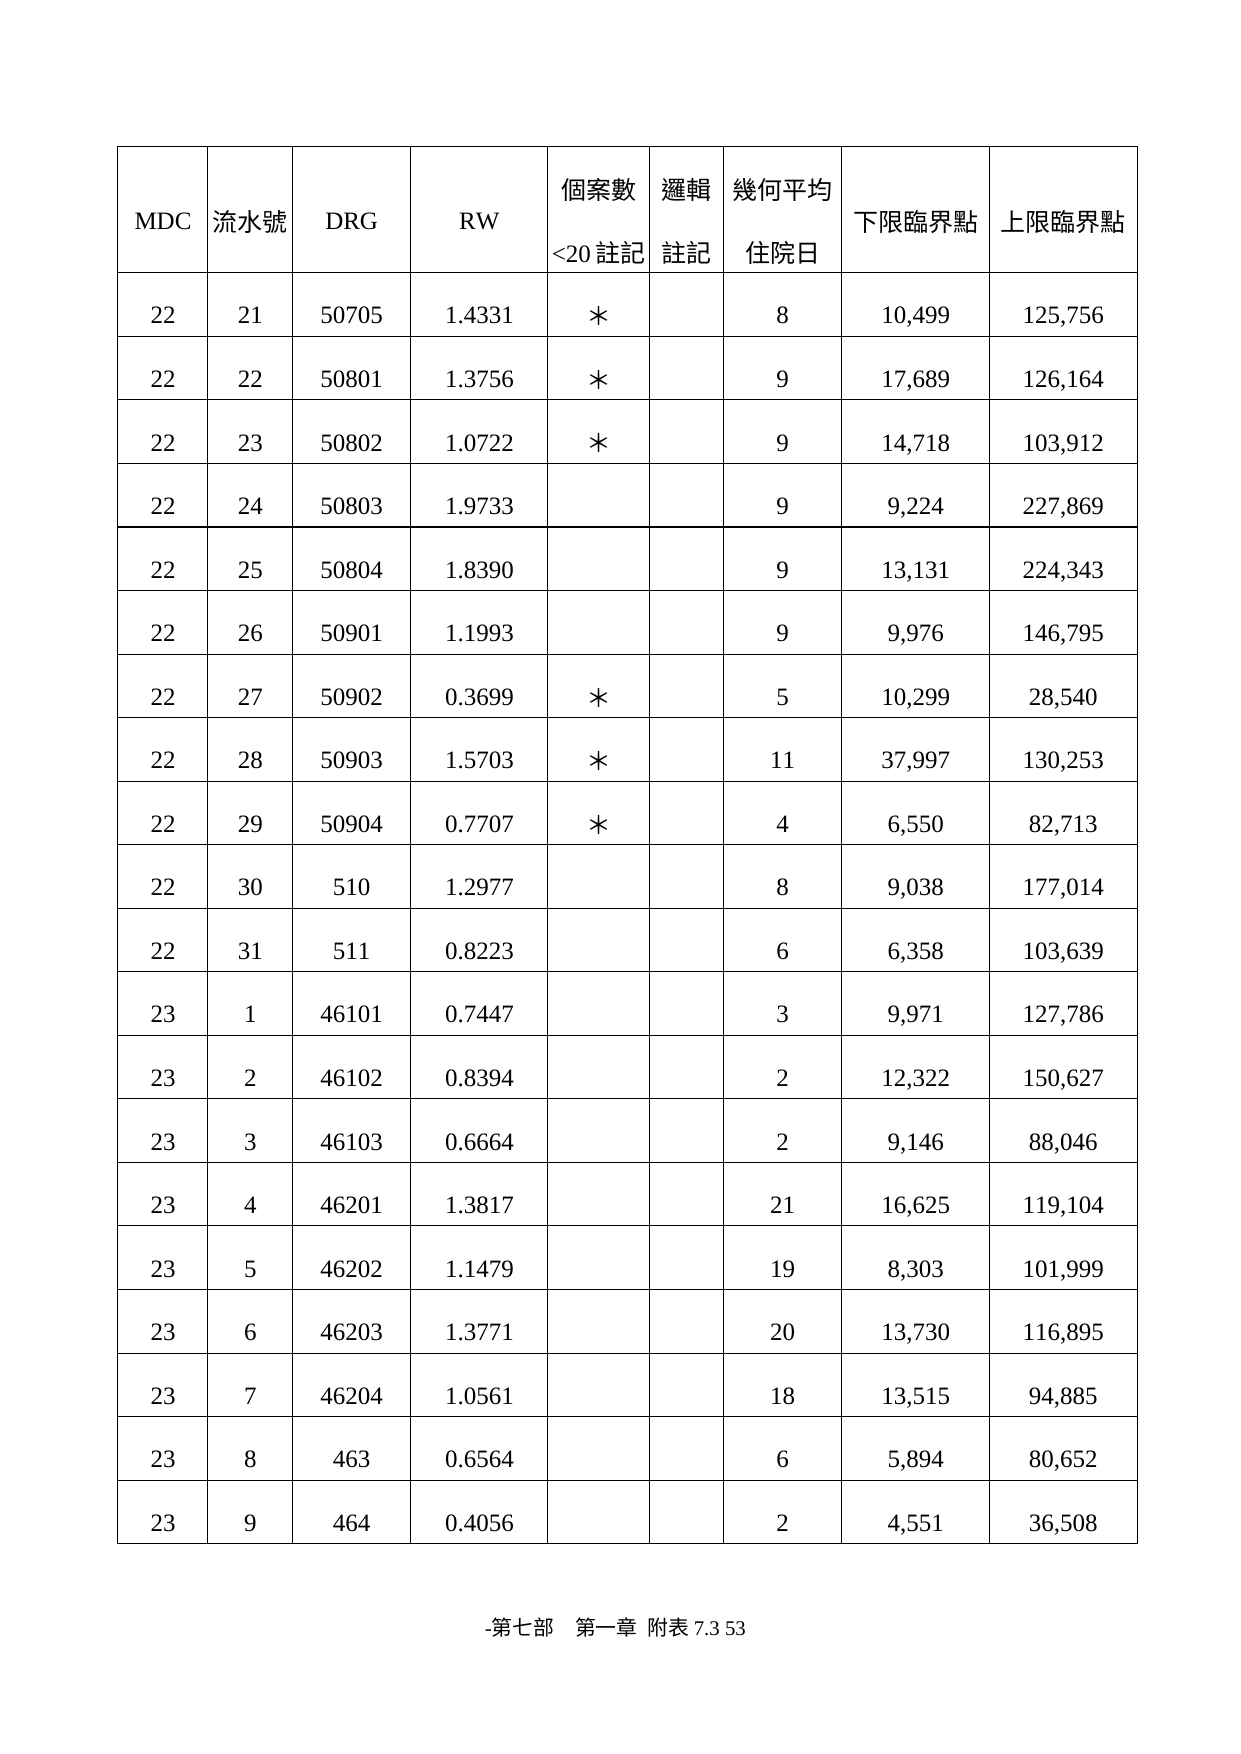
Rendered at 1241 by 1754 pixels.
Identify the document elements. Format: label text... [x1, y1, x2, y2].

table_cell 0.6664 [411, 1099, 547, 1162]
table_cell 0.6564 [411, 1417, 547, 1479]
table_cell 1.9733 [411, 464, 547, 526]
table_header 上限臨界點 [990, 147, 1137, 272]
table_cell 50904 [293, 782, 410, 844]
table_cell 0.7447 [411, 972, 547, 1035]
table_cell 23 [118, 1354, 207, 1416]
table_cell 8 [724, 273, 841, 336]
table_header RW [411, 147, 547, 272]
table_cell 46202 [293, 1226, 410, 1289]
table_cell 25 [208, 528, 292, 590]
table_cell [548, 1099, 649, 1162]
table_cell 8,303 [842, 1226, 989, 1289]
table_cell 16,625 [842, 1163, 989, 1225]
table_cell [650, 909, 723, 971]
table_cell 1.3771 [411, 1290, 547, 1352]
table_cell 22 [118, 782, 207, 844]
table_cell [650, 337, 723, 399]
table_cell 26 [208, 591, 292, 653]
table_cell 22 [118, 273, 207, 336]
table_cell [548, 1226, 649, 1289]
table_cell 1.3756 [411, 337, 547, 399]
table_cell ＊ [548, 337, 649, 399]
table_cell 0.4056 [411, 1481, 547, 1543]
table_cell 0.3699 [411, 655, 547, 717]
table_cell 6 [724, 909, 841, 971]
table_cell 22 [118, 337, 207, 399]
table_cell 80,652 [990, 1417, 1137, 1479]
table_cell 46103 [293, 1099, 410, 1162]
table_cell 126,164 [990, 337, 1137, 399]
table_header DRG [293, 147, 410, 272]
table_cell 1.5703 [411, 718, 547, 781]
table_cell 23 [118, 1417, 207, 1479]
table_cell 50803 [293, 464, 410, 526]
table_cell 127,786 [990, 972, 1137, 1035]
table_cell 22 [118, 655, 207, 717]
table_cell 0.8223 [411, 909, 547, 971]
table_cell 46102 [293, 1036, 410, 1098]
table_cell 1 [208, 972, 292, 1035]
table_cell 12,322 [842, 1036, 989, 1098]
table_header 下限臨界點 [842, 147, 989, 272]
table_cell 22 [118, 845, 207, 908]
table_cell [650, 1163, 723, 1225]
table_cell 146,795 [990, 591, 1137, 653]
table_cell 50903 [293, 718, 410, 781]
table_cell ＊ [548, 273, 649, 336]
table_cell 2 [208, 1036, 292, 1098]
table_cell 82,713 [990, 782, 1137, 844]
table_cell 50902 [293, 655, 410, 717]
table_cell 5,894 [842, 1417, 989, 1479]
table_cell 0.7707 [411, 782, 547, 844]
table_cell 46204 [293, 1354, 410, 1416]
table_cell 37,997 [842, 718, 989, 781]
table_cell ＊ [548, 718, 649, 781]
table_cell [548, 528, 649, 590]
table_cell 22 [118, 400, 207, 463]
table_cell [650, 1354, 723, 1416]
table_cell 13,131 [842, 528, 989, 590]
table_cell 464 [293, 1481, 410, 1543]
table_cell [650, 400, 723, 463]
table_cell 17,689 [842, 337, 989, 399]
table_cell 1.2977 [411, 845, 547, 908]
table_cell 46203 [293, 1290, 410, 1352]
table_cell 6,550 [842, 782, 989, 844]
table_cell [650, 655, 723, 717]
table_cell 23 [118, 1036, 207, 1098]
table_cell 22 [118, 528, 207, 590]
table_cell 6 [208, 1290, 292, 1352]
table_cell [548, 591, 649, 653]
table_cell 19 [724, 1226, 841, 1289]
table_cell 22 [208, 337, 292, 399]
table_cell [650, 1290, 723, 1352]
table_cell [548, 972, 649, 1035]
table_cell [650, 273, 723, 336]
table_cell 50801 [293, 337, 410, 399]
table_cell 150,627 [990, 1036, 1137, 1098]
table_cell 101,999 [990, 1226, 1137, 1289]
table_cell 11 [724, 718, 841, 781]
table_cell 1.0722 [411, 400, 547, 463]
table_cell 31 [208, 909, 292, 971]
table_cell 9,971 [842, 972, 989, 1035]
table_cell 119,104 [990, 1163, 1137, 1225]
table_cell [548, 1354, 649, 1416]
table_cell 22 [118, 464, 207, 526]
table_cell 9 [724, 337, 841, 399]
table_cell 4 [724, 782, 841, 844]
table_cell [650, 845, 723, 908]
table_cell 94,885 [990, 1354, 1137, 1416]
table_cell 21 [208, 273, 292, 336]
table_cell 9,224 [842, 464, 989, 526]
table_cell 1.4331 [411, 273, 547, 336]
table_cell 227,869 [990, 464, 1137, 526]
table_cell 116,895 [990, 1290, 1137, 1352]
table_cell [650, 1417, 723, 1479]
table_cell 2 [724, 1036, 841, 1098]
table_cell 88,046 [990, 1099, 1137, 1162]
table_cell 8 [208, 1417, 292, 1479]
table_cell 9 [724, 591, 841, 653]
table_cell 36,508 [990, 1481, 1137, 1543]
table_cell 9,038 [842, 845, 989, 908]
table_cell 9,976 [842, 591, 989, 653]
table_cell [548, 845, 649, 908]
table_cell [650, 782, 723, 844]
table_cell 28 [208, 718, 292, 781]
table_cell [650, 1036, 723, 1098]
table_cell ＊ [548, 400, 649, 463]
table_cell 21 [724, 1163, 841, 1225]
table_cell 50804 [293, 528, 410, 590]
table_cell 14,718 [842, 400, 989, 463]
table_cell 22 [118, 591, 207, 653]
table_cell 511 [293, 909, 410, 971]
table_cell 23 [118, 1290, 207, 1352]
table_cell 125,756 [990, 273, 1137, 336]
table_cell [548, 909, 649, 971]
table_cell 23 [118, 1481, 207, 1543]
table_cell 30 [208, 845, 292, 908]
table_cell 9,146 [842, 1099, 989, 1162]
table_cell 23 [118, 1099, 207, 1162]
table_cell 6 [724, 1417, 841, 1479]
table_cell 103,912 [990, 400, 1137, 463]
table_cell [548, 464, 649, 526]
table_cell 13,730 [842, 1290, 989, 1352]
table_header 幾何平均 住院日 [724, 147, 841, 272]
table_cell 9 [724, 528, 841, 590]
table_cell 1.3817 [411, 1163, 547, 1225]
table_cell 5 [208, 1226, 292, 1289]
table_cell [548, 1290, 649, 1352]
table_cell 3 [724, 972, 841, 1035]
table_cell ＊ [548, 782, 649, 844]
table_cell ＊ [548, 655, 649, 717]
table_cell 24 [208, 464, 292, 526]
table_cell 9 [724, 464, 841, 526]
table_cell 22 [118, 718, 207, 781]
table_header 個案數<20註記 [548, 147, 649, 272]
table_cell 1.1479 [411, 1226, 547, 1289]
table_cell 0.8394 [411, 1036, 547, 1098]
table_cell [650, 718, 723, 781]
table_header MDC [118, 147, 207, 272]
table_cell 28,540 [990, 655, 1137, 717]
table_cell 1.1993 [411, 591, 547, 653]
table_cell 23 [118, 1163, 207, 1225]
table_cell 224,343 [990, 528, 1137, 590]
table_cell [650, 591, 723, 653]
table_cell [548, 1417, 649, 1479]
table_cell 8 [724, 845, 841, 908]
table_cell 6,358 [842, 909, 989, 971]
table_header 邏輯 註記 [650, 147, 723, 272]
table_cell 1.0561 [411, 1354, 547, 1416]
table_cell 2 [724, 1481, 841, 1543]
table_cell 5 [724, 655, 841, 717]
table_cell [650, 1481, 723, 1543]
table_cell 10,299 [842, 655, 989, 717]
table_cell 23 [118, 1226, 207, 1289]
table_cell 50802 [293, 400, 410, 463]
table_cell 4 [208, 1163, 292, 1225]
table_cell 50705 [293, 273, 410, 336]
table_cell 177,014 [990, 845, 1137, 908]
table_cell 29 [208, 782, 292, 844]
table_cell [650, 1099, 723, 1162]
table_cell 1.8390 [411, 528, 547, 590]
table_cell 103,639 [990, 909, 1137, 971]
table_cell [650, 1226, 723, 1289]
table_cell [548, 1036, 649, 1098]
table_cell 23 [118, 972, 207, 1035]
table_cell 13,515 [842, 1354, 989, 1416]
table_cell 463 [293, 1417, 410, 1479]
table_cell 9 [208, 1481, 292, 1543]
table_cell [548, 1481, 649, 1543]
table_cell 2 [724, 1099, 841, 1162]
table_cell 10,499 [842, 273, 989, 336]
table_cell 3 [208, 1099, 292, 1162]
table_cell 50901 [293, 591, 410, 653]
table_cell [650, 528, 723, 590]
table_cell 7 [208, 1354, 292, 1416]
table_cell 22 [118, 909, 207, 971]
table_cell 9 [724, 400, 841, 463]
table_cell 130,253 [990, 718, 1137, 781]
table_cell 46201 [293, 1163, 410, 1225]
table_cell 46101 [293, 972, 410, 1035]
table_cell [548, 1163, 649, 1225]
table_cell [650, 972, 723, 1035]
table_header 流水號 [208, 147, 292, 272]
table_cell 18 [724, 1354, 841, 1416]
table_cell 510 [293, 845, 410, 908]
table_cell 27 [208, 655, 292, 717]
table_cell 4,551 [842, 1481, 989, 1543]
table_cell [650, 464, 723, 526]
table_cell 23 [208, 400, 292, 463]
table_cell 20 [724, 1290, 841, 1352]
